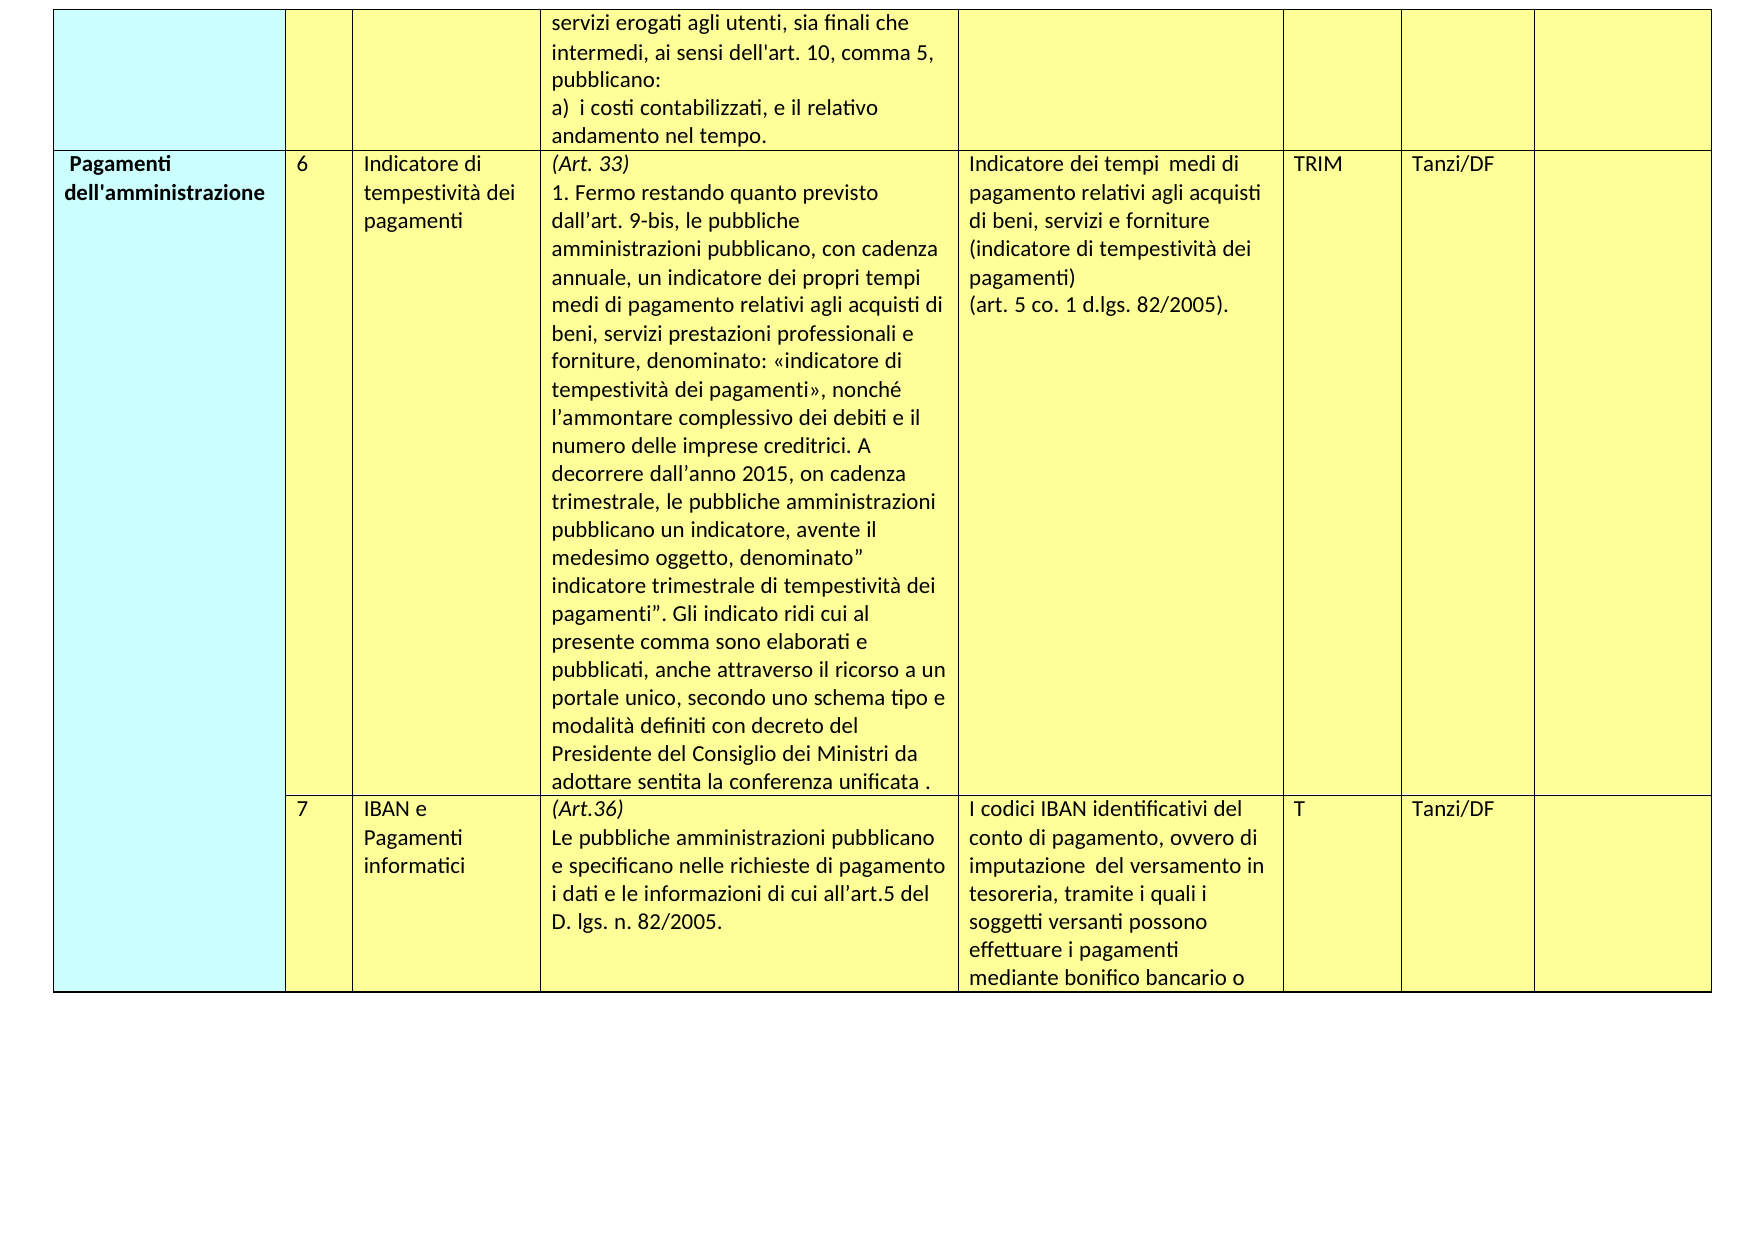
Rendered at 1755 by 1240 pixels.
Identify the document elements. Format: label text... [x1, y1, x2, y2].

table_header [1535, 10, 1711, 150]
table_cell Indicatore di tempestività dei pagamenti [353, 151, 540, 794]
table_cell [1535, 151, 1711, 794]
table_header [353, 10, 540, 150]
table_header servizi erogati agli utenti, sia finali che intermedi, ai sensi dell'art. 10, comma 5, pubblicano: a) i costi contabilizzati, e il relativo andamento nel tempo. [541, 10, 958, 150]
table_cell T [1284, 796, 1401, 991]
table_header [54, 10, 285, 150]
table_cell 7 [286, 796, 352, 991]
table_header [959, 10, 1283, 150]
table_header [1402, 10, 1534, 150]
table_cell [1535, 796, 1711, 991]
table_cell Pagamenti dell'amministrazione [54, 151, 285, 991]
table_cell Indicatore dei tempi medi di pagamento relativi agli acquisti di beni, servizi e forniture (indicatore di tempestività dei pagamenti) (art. 5 co. 1 d.lgs. 82/2005). [959, 151, 1283, 794]
table_header [1284, 10, 1401, 150]
table_cell TRIM [1284, 151, 1401, 794]
table_header [286, 10, 352, 150]
table_cell (Art.36) Le pubbliche amministrazioni pubblicano e specificano nelle richieste di pagamento i dati e le informazioni di cui all’art.5 del D. lgs. n. 82/2005. [541, 796, 958, 991]
table_cell Tanzi/DF [1402, 151, 1534, 794]
table_cell Tanzi/DF [1402, 796, 1534, 991]
table_cell I codici IBAN identificativi del conto di pagamento, ovvero di imputazione del versamento in tesoreria, tramite i quali i soggetti versanti possono effettuare i pagamenti mediante bonifico bancario o [959, 796, 1283, 991]
table_cell IBAN e Pagamenti informatici [353, 796, 540, 991]
table_cell (Art. 33) 1. Fermo restando quanto previsto dall’art. 9-bis, le pubbliche amministrazioni pubblicano, con cadenza annuale, un indicatore dei propri tempi medi di pagamento relativi agli acquisti di beni, servizi prestazioni professionali e forniture, denominato: «indicatore di tempestività dei pagamenti», nonché l’ammontare complessivo dei debiti e il numero delle imprese creditrici. A decorrere dall’anno 2015, on cadenza trimestrale, le pubbliche amministrazioni pubblicano un indicatore, avente il medesimo oggetto, denominato” indicatore trimestrale di tempestività dei pagamenti”. Gli indicato ridi cui al presente comma sono elaborati e pubblicati, anche attraverso il ricorso a un portale unico, secondo uno schema tipo e modalità definiti con decreto del Presidente del Consiglio dei Ministri da adottare sentita la conferenza unificata . [541, 151, 958, 794]
table_cell 6 [286, 151, 352, 794]
